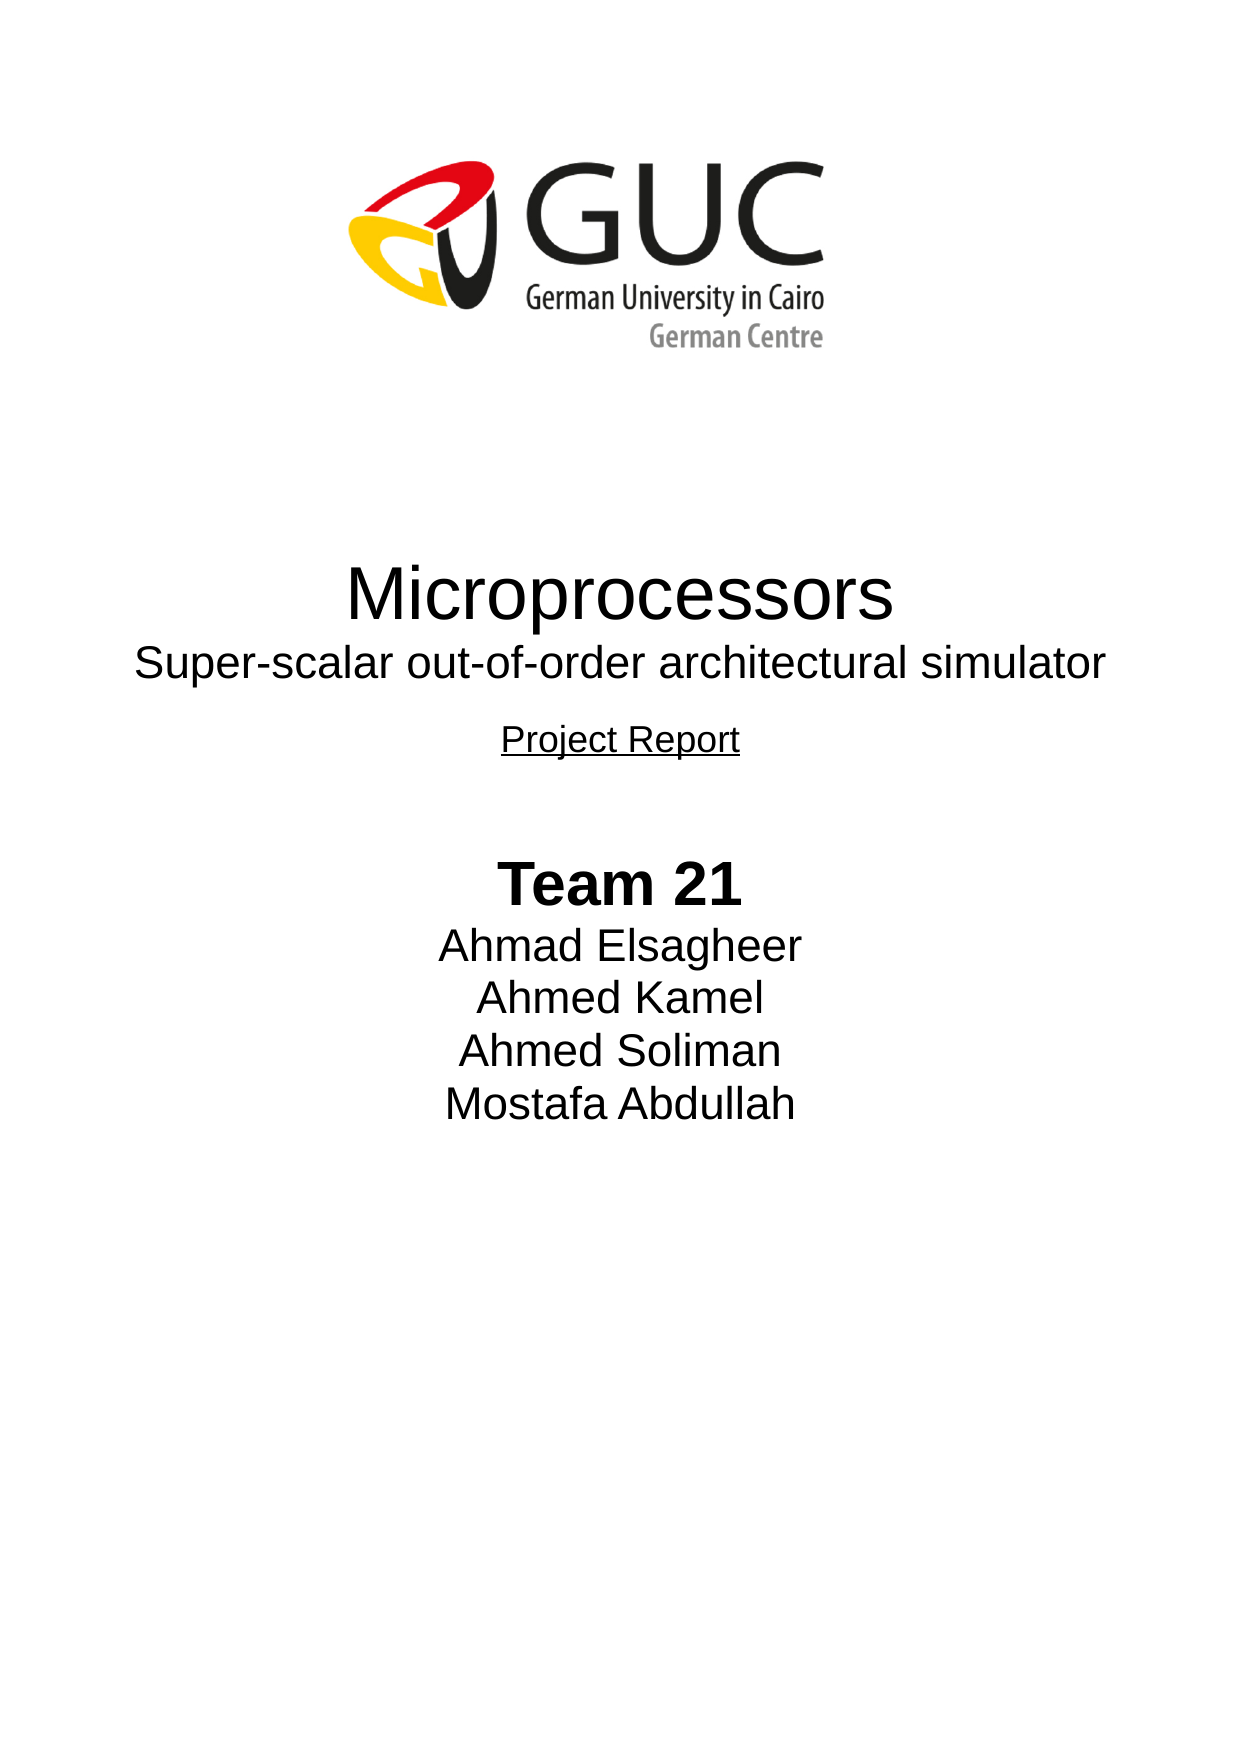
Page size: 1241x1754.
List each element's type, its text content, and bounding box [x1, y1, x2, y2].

text Super-scalar out-of-order architectural simulator [118, 636, 1122, 688]
text Team 21 [118, 846, 1122, 918]
text Ahmed Soliman [118, 1024, 1122, 1076]
picture [283, 101, 904, 412]
text Mostafa Abdullah [118, 1076, 1122, 1129]
text Ahmad Elsagheer [118, 918, 1122, 971]
text Microprocessors [118, 549, 1122, 636]
text Ahmed Kamel [118, 971, 1122, 1024]
text Project Report [118, 717, 1122, 760]
